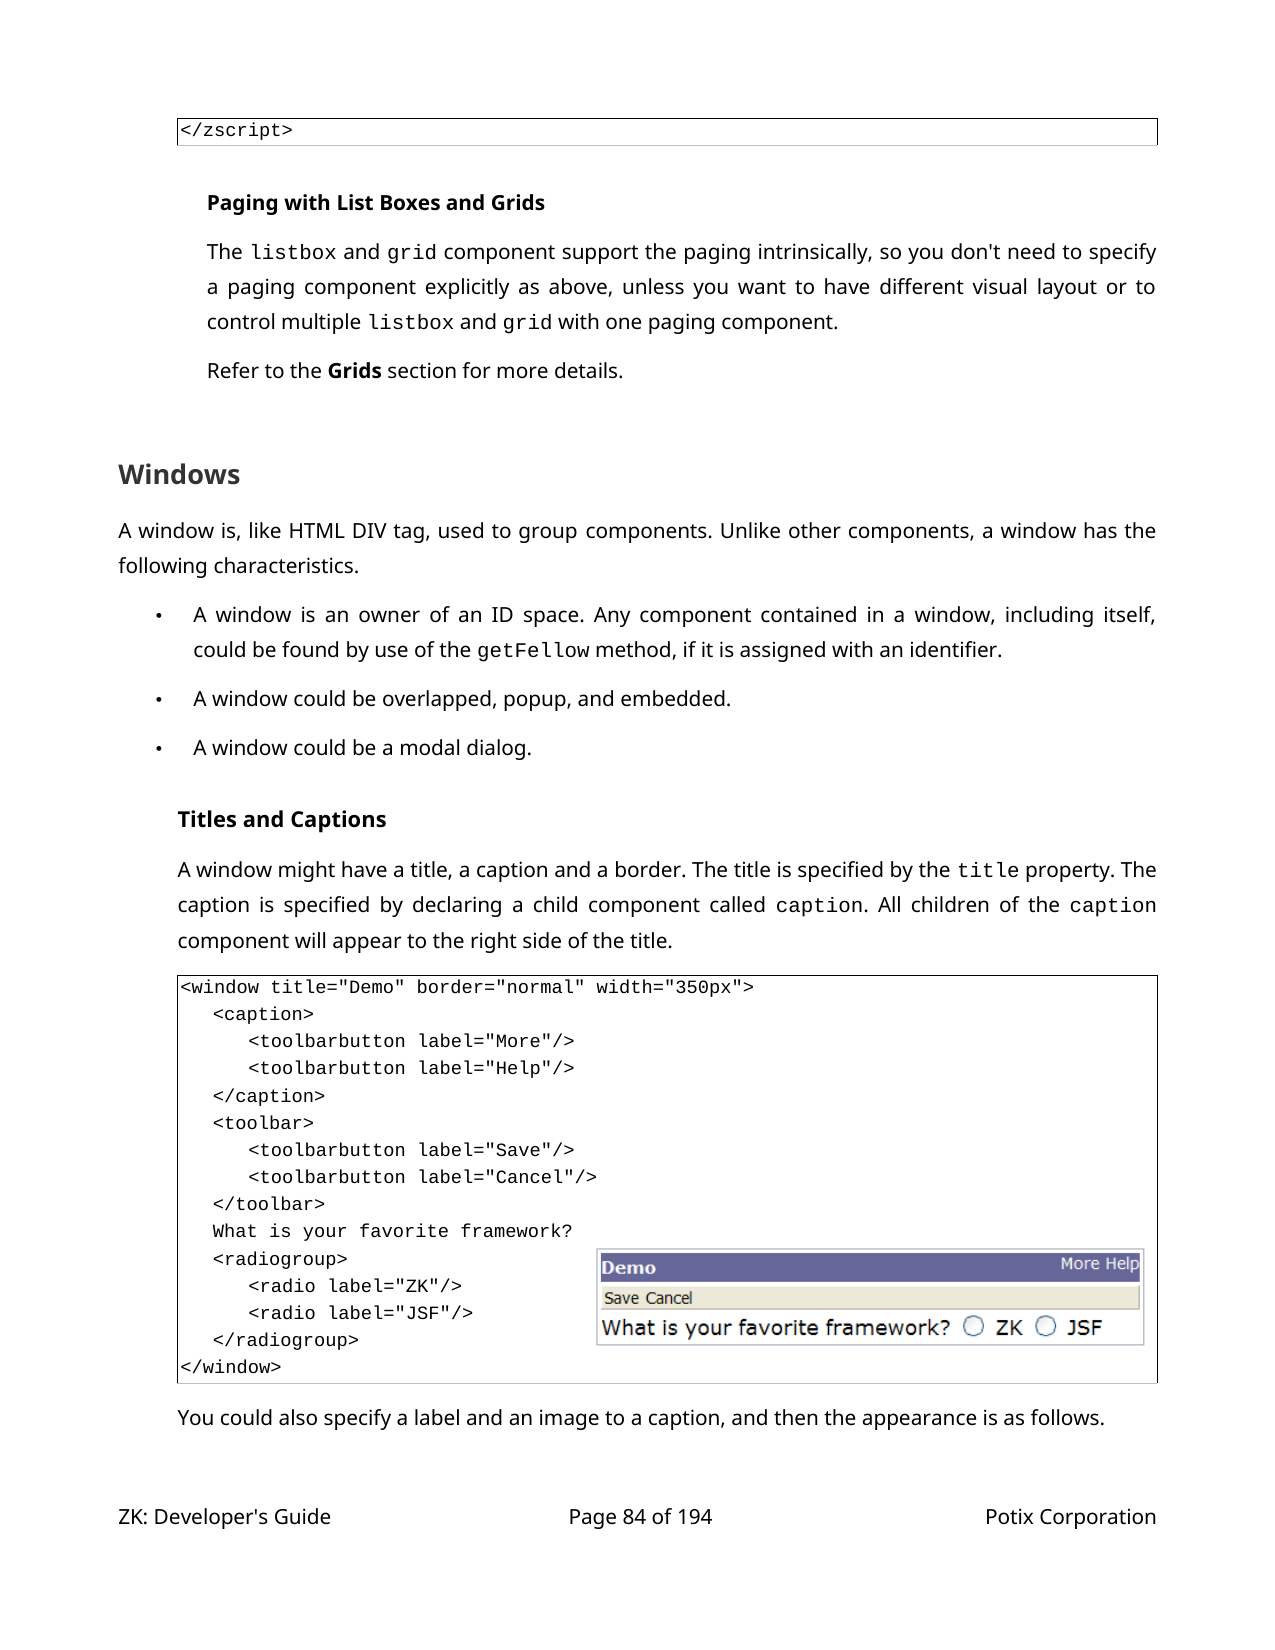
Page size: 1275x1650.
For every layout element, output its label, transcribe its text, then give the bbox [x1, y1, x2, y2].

text </radiogroup> [178, 1328, 1157, 1352]
subtitle Windows [118, 456, 1157, 492]
text The listbox and grid component support the paging intrinsically, so you don't need to specify a paging component explicitly as above, unless you want to have different visual layout or to control multiple listbox and grid with one paging component. [207, 237, 1157, 336]
text <toolbarbutton label="More"/> [178, 1029, 1157, 1053]
text <caption> [178, 1002, 1157, 1026]
text <radiogroup> [178, 1247, 593, 1271]
text </zscript> [178, 119, 1157, 145]
picture [593, 1245, 1149, 1349]
text <toolbarbutton label="Cancel"/> [178, 1165, 1157, 1189]
list A window could be a modal dialog. [156, 733, 1157, 762]
list A window could be overlapped, popup, and embedded. [156, 684, 1157, 713]
text </window> [178, 1355, 1157, 1383]
subtitle Paging with List Boxes and Grids [207, 188, 1157, 216]
text <toolbarbutton label="Help"/> [178, 1056, 1157, 1081]
text </toolbar> [178, 1192, 1157, 1216]
subtitle Titles and Captions [177, 804, 1157, 834]
text <window title="Demo" border="normal" width="350px"> [178, 976, 1157, 999]
text <radio label="ZK"/> [178, 1274, 593, 1298]
text A window is, like HTML DIV tag, used to group components. Unlike other components, a window has the following characteristics. [118, 516, 1157, 579]
text What is your favorite framework? [178, 1219, 1157, 1244]
text You could also specify a label and an image to a caption, and then the appearance is as follows. [177, 1403, 1157, 1431]
text A window might have a title, a caption and a border. The title is specified by the title property. The caption is specified by declaring a child component called caption. All children of the caption component will appear to the right side of the title. [177, 855, 1157, 954]
text <toolbarbutton label="Save"/> [178, 1138, 1157, 1162]
text </caption> [178, 1083, 1157, 1108]
text Refer to the Grids section for more details. [207, 357, 1157, 385]
list A window is an owner of an ID space. Any component contained in a window, including itself, could be found by use of the getFellow method, if it is assigned with an identifier. [156, 600, 1157, 664]
text <toolbar> [178, 1111, 1157, 1135]
text <radio label="JSF"/> [178, 1301, 593, 1325]
